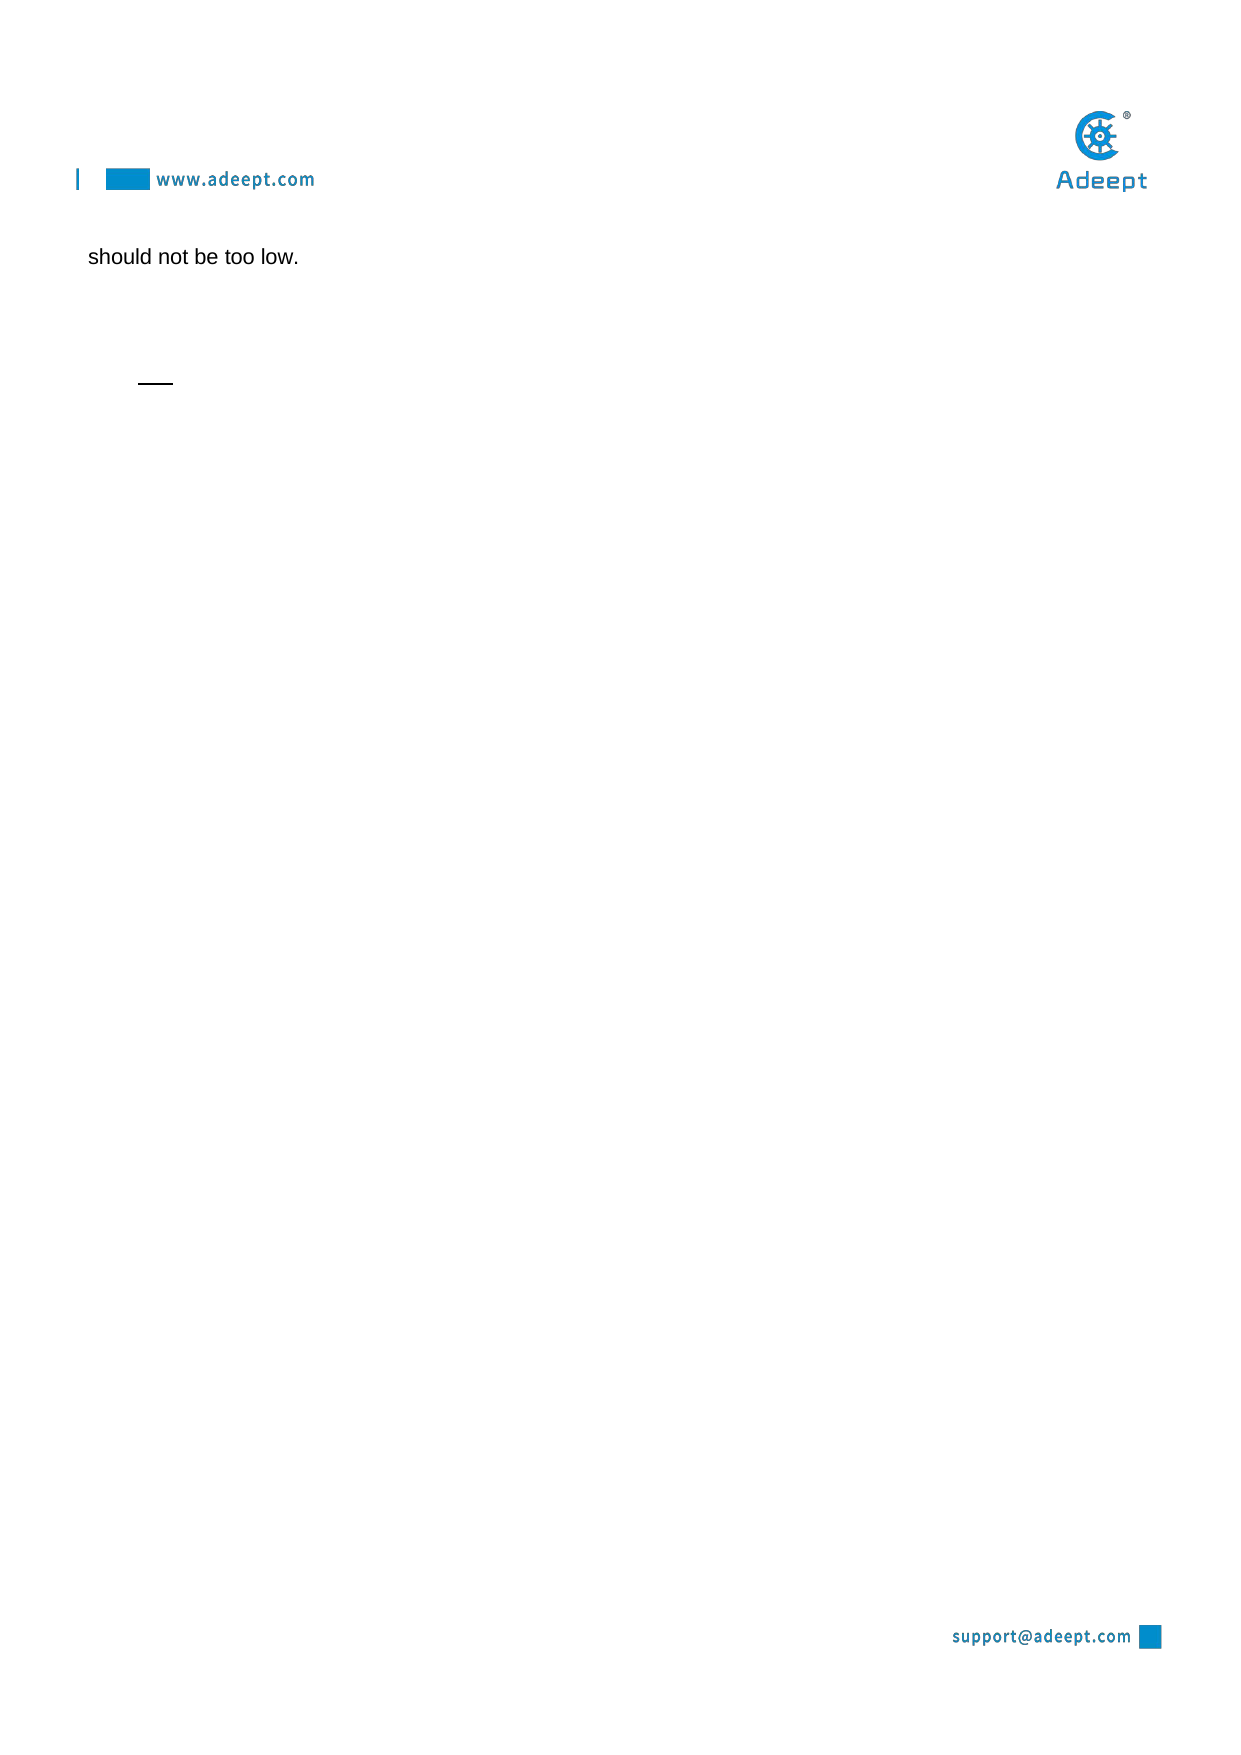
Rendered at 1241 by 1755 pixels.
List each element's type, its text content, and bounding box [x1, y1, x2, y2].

text should not be too low. [88, 221, 1161, 269]
